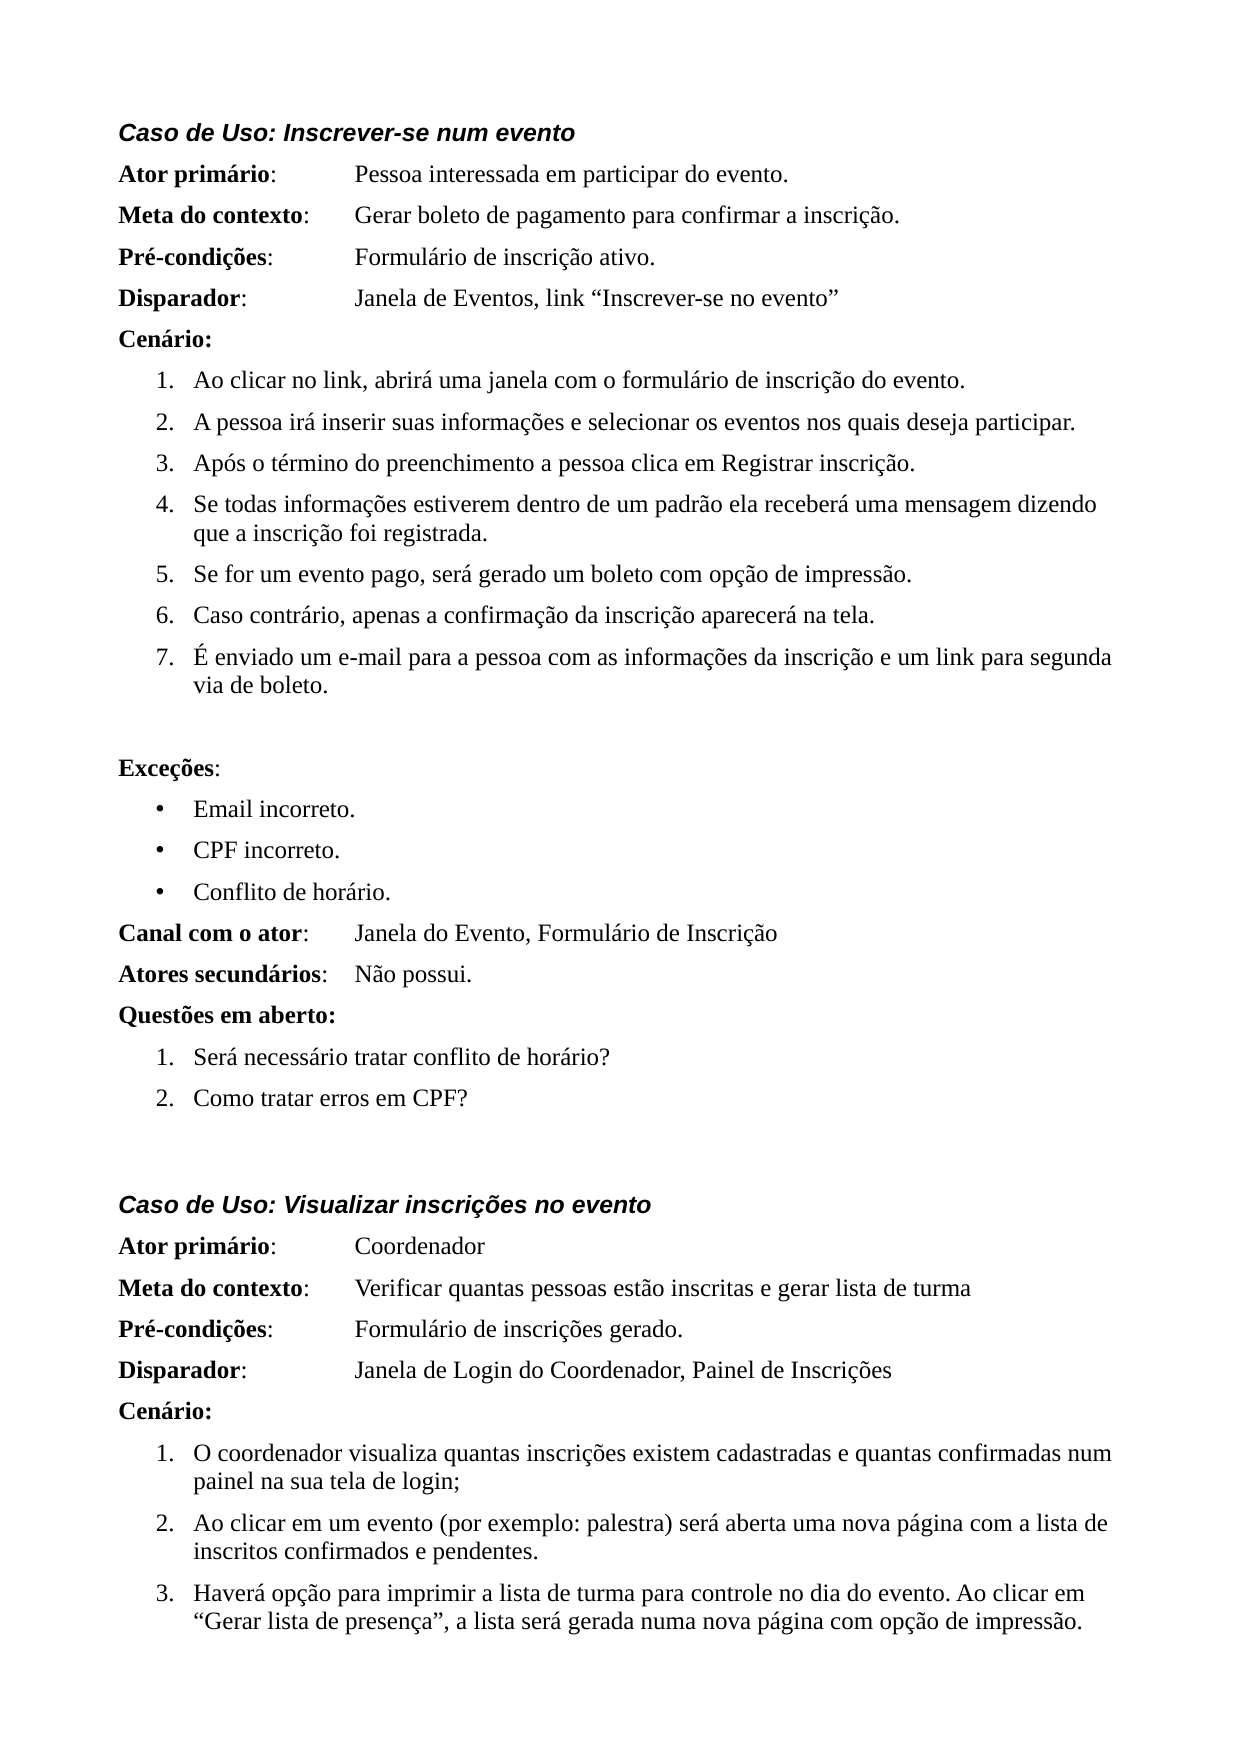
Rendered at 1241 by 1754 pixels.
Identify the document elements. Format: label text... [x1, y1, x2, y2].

list Após o término do preenchimento a pessoa clica em Registrar inscrição. [156, 448, 1122, 477]
subtitle Caso de Uso: Inscrever-se num evento [118, 118, 1122, 147]
text Questões em aberto: [118, 1000, 1122, 1029]
text Disparador: Janela de Login do Coordenador, Painel de Inscrições [118, 1355, 1122, 1384]
text Pré-condições: Formulário de inscrição ativo. [118, 242, 1122, 270]
list Conflito de horário. [156, 877, 1122, 905]
text Disparador: Janela de Eventos, link “Inscrever-se no evento” [118, 283, 1122, 312]
text Meta do contexto: Verificar quantas pessoas estão inscritas e gerar lista de turma [118, 1273, 1122, 1301]
list Caso contrário, apenas a confirmação da inscrição aparecerá na tela. [156, 600, 1122, 629]
list Haverá opção para imprimir a lista de turma para controle no dia do evento. Ao clicar em “Gerar lista de presença”, a lista será gerada numa nova página com opção de impressão. [156, 1578, 1122, 1635]
subtitle Caso de Uso: Visualizar inscrições no evento [118, 1190, 1122, 1219]
text Ator primário: Pessoa interessada em participar do evento. [118, 159, 1122, 188]
text Atores secundários: Não possui. [118, 959, 1122, 988]
text Pré-condições: Formulário de inscrições gerado. [118, 1314, 1122, 1343]
list Ao clicar em um evento (por exemplo: palestra) será aberta uma nova página com a lista de inscritos confirmados e pendentes. [156, 1508, 1122, 1565]
list O coordenador visualiza quantas inscrições existem cadastradas e quantas confirmadas num painel na sua tela de login; [156, 1438, 1122, 1495]
list Será necessário tratar conflito de horário? [156, 1042, 1122, 1070]
list A pessoa irá inserir suas informações e selecionar os eventos nos quais deseja participar. [156, 407, 1122, 435]
list Email incorreto. [156, 794, 1122, 823]
text Canal com o ator: Janela do Evento, Formulário de Inscrição [118, 918, 1122, 947]
text Cenário: [118, 324, 1122, 353]
text Ator primário: Coordenador [118, 1231, 1122, 1260]
text Meta do contexto: Gerar boleto de pagamento para confirmar a inscrição. [118, 200, 1122, 229]
list Ao clicar no link, abrirá uma janela com o formulário de inscrição do evento. [156, 365, 1122, 394]
list Como tratar erros em CPF? [156, 1083, 1122, 1112]
list CPF incorreto. [156, 835, 1122, 864]
text Cenário: [118, 1396, 1122, 1425]
list Se todas informações estiverem dentro de um padrão ela receberá uma mensagem dizendo que a inscrição foi registrada. [156, 489, 1122, 547]
text Exceções: [118, 753, 1122, 782]
list Se for um evento pago, será gerado um boleto com opção de impressão. [156, 559, 1122, 588]
list É enviado um e-mail para a pessoa com as informações da inscrição e um link para segunda via de boleto. [156, 642, 1122, 699]
